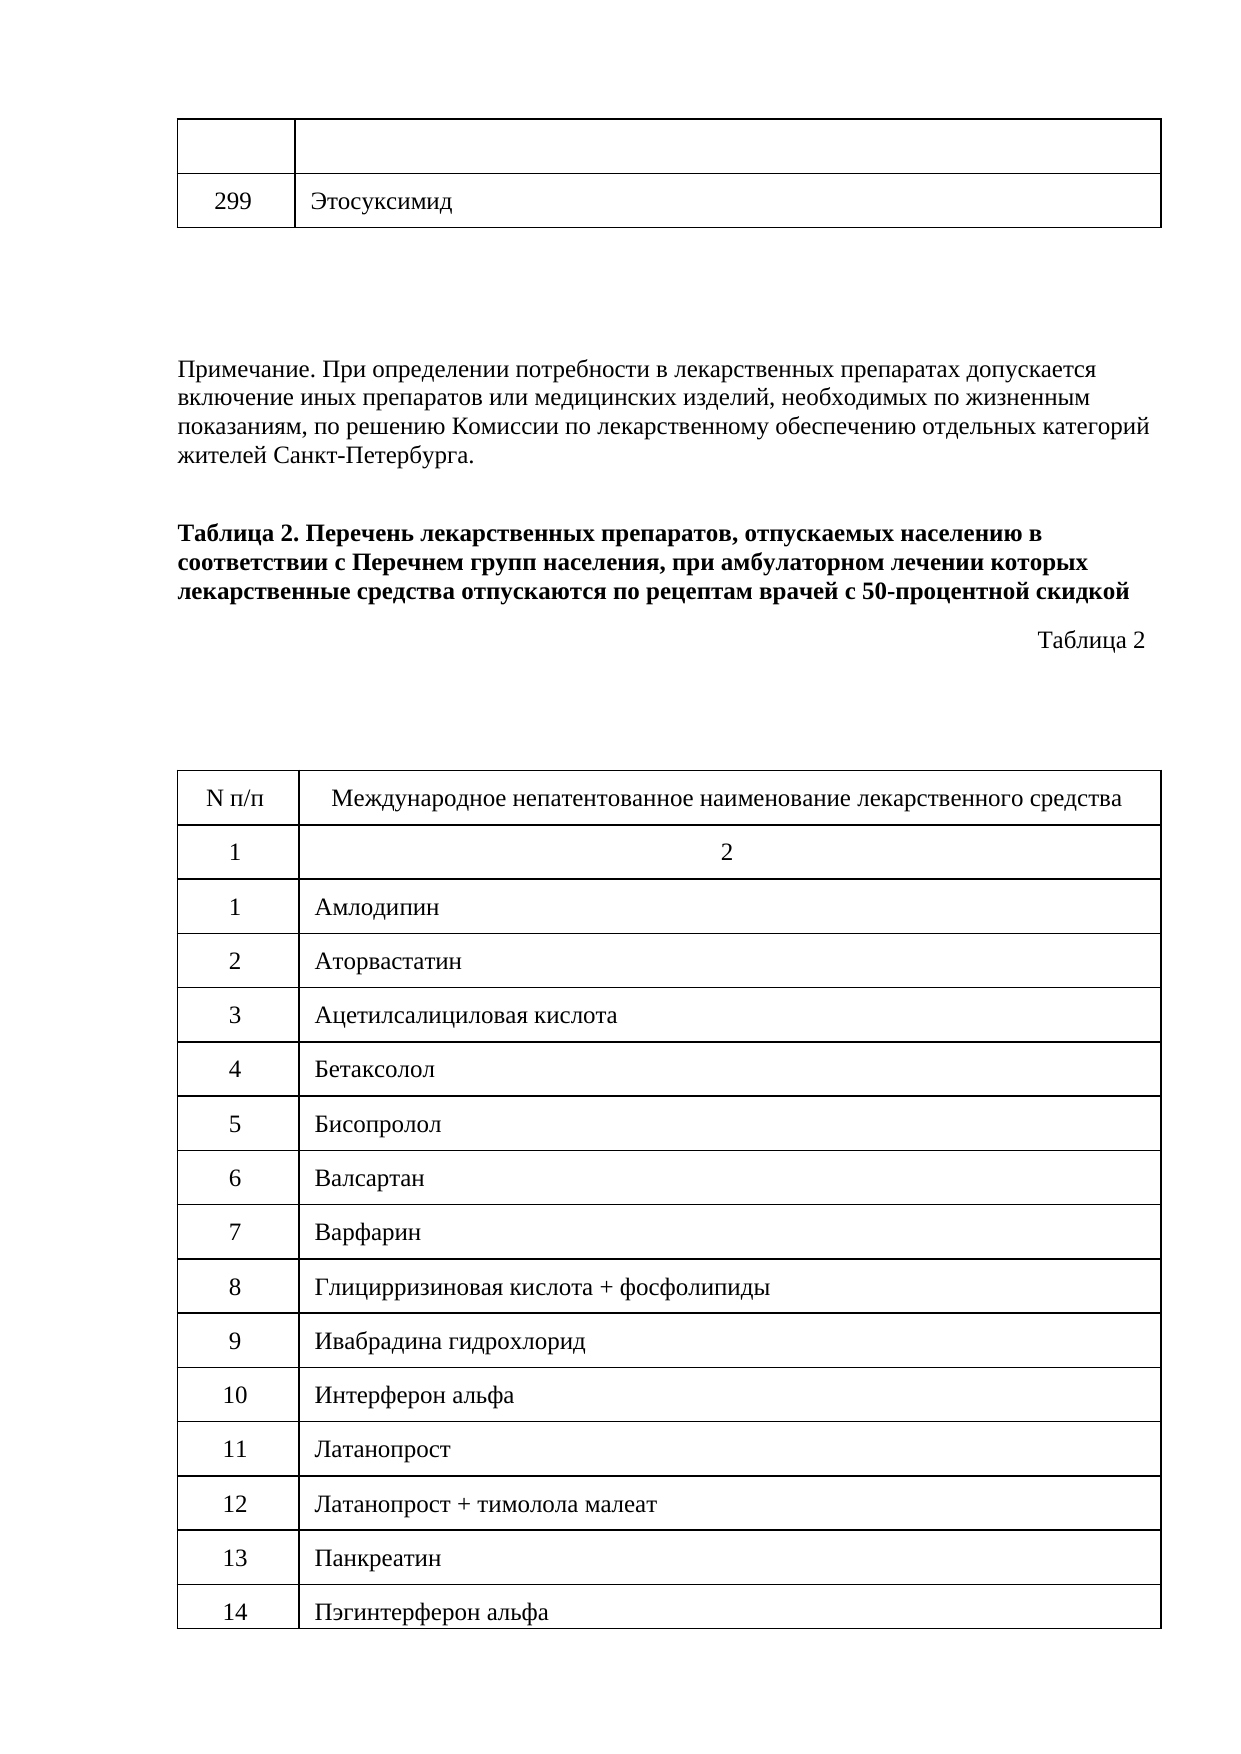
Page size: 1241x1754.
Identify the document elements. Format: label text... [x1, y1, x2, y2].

table_cell 14 [178, 1585, 298, 1627]
table_cell 7 [178, 1205, 298, 1258]
table_cell Этосуксимид [296, 174, 1160, 227]
text Примечание. При определении потребности в лекарственных препаратах допускается включение иных препаратов или медицинских изделий, необходимых по жизненным показаниям, по решению Комиссии по лекарственному обеспечению отдельных категорий жителей Санкт-Петербурга. [177, 239, 1152, 497]
table_cell Бисопролол [300, 1097, 1160, 1149]
table_cell Международное непатентованное наименование лекарственного средства [300, 771, 1160, 824]
table_cell Аторвастатин [300, 934, 1160, 987]
table_cell 2 [178, 934, 298, 987]
table_cell 1 [178, 826, 298, 878]
table_cell Валсартан [300, 1151, 1160, 1204]
table_cell 9 [178, 1314, 298, 1367]
table_cell Пэгинтерферон альфа [300, 1585, 1160, 1627]
table_cell 11 [178, 1422, 298, 1475]
table_cell 12 [178, 1477, 298, 1529]
table_cell Интерферон альфа [300, 1368, 1160, 1421]
table_cell 299 [178, 174, 294, 227]
table_cell Латанопрост [300, 1422, 1160, 1475]
table_header [177, 743, 299, 769]
table_cell 1 [178, 880, 298, 932]
subtitle Таблица 2. Перечень лекарственных препаратов, отпускаемых населению в соответствии с Перечнем групп населения, при амбулаторном лечении которых лекарственные средства отпускаются по рецептам врачей с 50-процентной скидкой [177, 518, 1152, 604]
table_cell Бетаксолол [300, 1043, 1160, 1095]
text Таблица 2 [177, 625, 1152, 654]
table_cell 10 [178, 1368, 298, 1421]
table_cell N п/п [178, 771, 298, 824]
table_cell 3 [178, 988, 298, 1041]
table_cell 5 [178, 1097, 298, 1149]
table_cell Амлодипин [300, 880, 1160, 932]
table_cell 4 [178, 1043, 298, 1095]
table_cell Варфарин [300, 1205, 1160, 1258]
table_cell Ацетилсалициловая кислота [300, 988, 1160, 1041]
table_cell Панкреатин [300, 1531, 1160, 1584]
table_cell 2 [300, 826, 1160, 878]
table_cell Латанопрост + тимолола малеат [300, 1477, 1160, 1529]
table_cell Глицирризиновая кислота + фосфолипиды [300, 1260, 1160, 1312]
table_cell 8 [178, 1260, 298, 1312]
table_header [299, 743, 1161, 769]
table_cell [178, 120, 294, 172]
table_cell [296, 120, 1160, 172]
table_cell Ивабрадина гидрохлорид [300, 1314, 1160, 1367]
table_cell 6 [178, 1151, 298, 1204]
table_cell 13 [178, 1531, 298, 1584]
